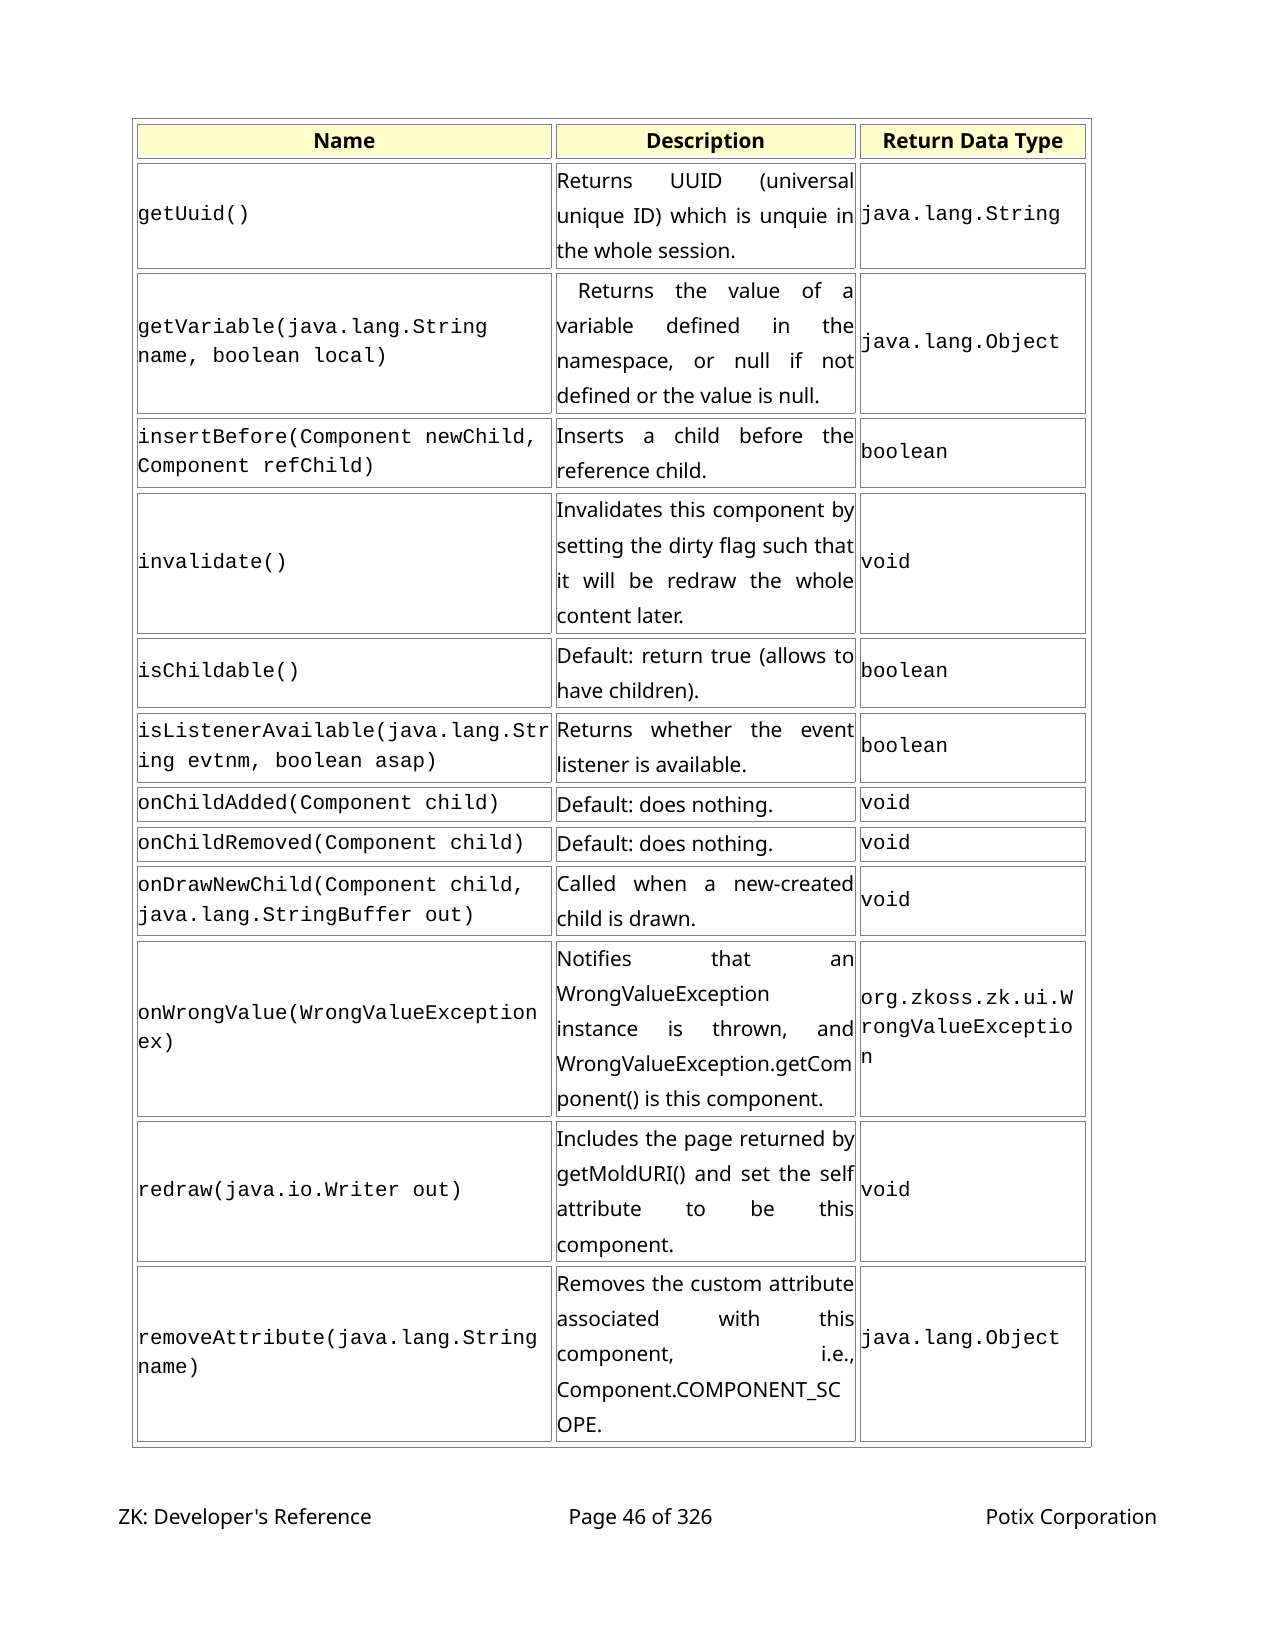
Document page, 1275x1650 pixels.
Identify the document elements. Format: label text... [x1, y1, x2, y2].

table_cell getVariable(java.lang.String name, boolean local) [134, 268, 553, 413]
table_cell Notifies that an WrongValueException instance is thrown, and WrongValueException.getComponent() is this component. [554, 935, 857, 1116]
table_cell boolean [858, 707, 1088, 782]
table_header Return Data Type [858, 119, 1088, 158]
table_cell Inserts a child before the reference child. [554, 413, 857, 487]
table_cell void [858, 1116, 1088, 1261]
table_cell onWrongValue(WrongValueException ex) [134, 935, 553, 1116]
table_cell removeAttribute(java.lang.String name) [134, 1261, 553, 1441]
table_cell isChildable() [134, 633, 553, 707]
table_cell boolean [858, 633, 1088, 707]
table_cell Includes the page returned by getMoldURI() and set the self attribute to be this component. [554, 1116, 857, 1261]
table_cell Default: does nothing. [554, 821, 857, 861]
table_cell void [858, 487, 1088, 632]
table_cell Returns the value of a variable defined in the namespace, or null if not defined or the value is null. [554, 268, 857, 413]
table_cell Invalidates this component by setting the dirty flag such that it will be redraw the whole content later. [554, 487, 857, 632]
table_cell void [858, 821, 1088, 861]
table_cell void [858, 861, 1088, 935]
table_cell onChildRemoved(Component child) [134, 821, 553, 861]
table_cell boolean [858, 413, 1088, 487]
table_header Name [134, 119, 553, 158]
table_cell Called when a new-created child is drawn. [554, 861, 857, 935]
table_cell onDrawNewChild(Component child, java.lang.StringBuffer out) [134, 861, 553, 935]
table_cell Default: does nothing. [554, 782, 857, 821]
table_cell java.lang.String [858, 158, 1088, 267]
table_cell Returns UUID (universal unique ID) which is unquie in the whole session. [554, 158, 857, 267]
table_cell Removes the custom attribute associated with this component, i.e., Component.COMPONENT_SCOPE. [554, 1261, 857, 1441]
table_cell onChildAdded(Component child) [134, 782, 553, 821]
table_cell void [858, 782, 1088, 821]
table_cell redraw(java.io.Writer out) [134, 1116, 553, 1261]
table_cell java.lang.Object [858, 1261, 1088, 1441]
table_header Description [554, 119, 857, 158]
table_cell insertBefore(Component newChild, Component refChild) [134, 413, 553, 487]
table_cell Default: return true (allows to have children). [554, 633, 857, 707]
table_cell Returns whether the event listener is available. [554, 707, 857, 782]
table_cell invalidate() [134, 487, 553, 632]
table_cell getUuid() [134, 158, 553, 267]
table_cell java.lang.Object [858, 268, 1088, 413]
table_cell org.zkoss.zk.ui.WrongValueException [858, 935, 1088, 1116]
table_cell isListenerAvailable(java.lang.String evtnm, boolean asap) [134, 707, 553, 782]
